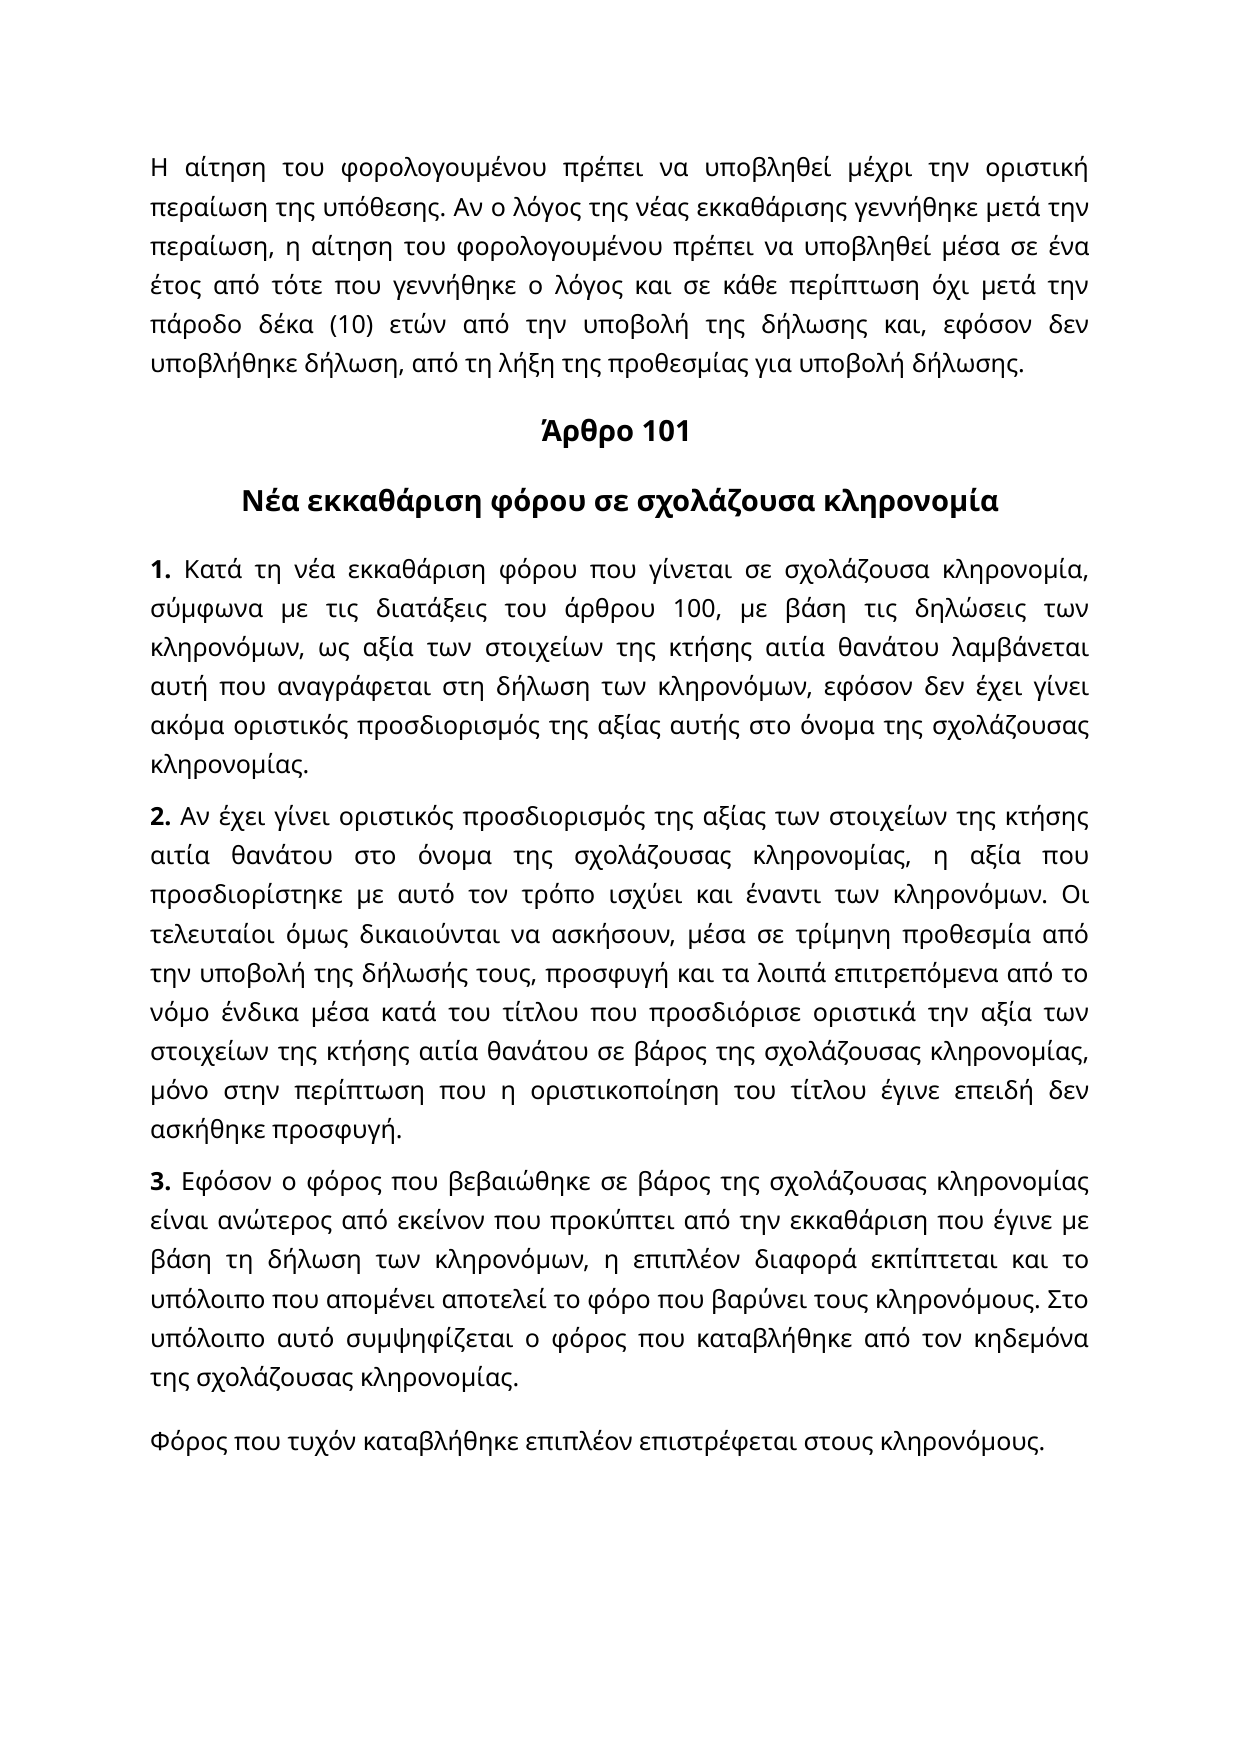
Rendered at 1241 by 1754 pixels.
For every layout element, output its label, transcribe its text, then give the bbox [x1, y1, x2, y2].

text 3. Εφόσον ο φόρος που βεβαιώθηκε σε βάρος της σχολάζουσας κληρονομίας είναι ανώτερος από εκείνον που προκύπτει από την εκκαθάριση που έγινε με βάση τη δήλωση των κληρονόμων, η επιπλέον διαφορά εκπίπτεται και το υπόλοιπο που απομένει αποτελεί το φόρο που βαρύνει τους κληρονόμους. Στο υπόλοιπο αυτό συμψηφίζεται ο φόρος που καταβλήθηκε από τον κηδεμόνα της σχολάζουσας κληρονομίας. [150, 1164, 1090, 1394]
text 1. Κατά τη νέα εκκαθάριση φόρου που γίνεται σε σχολάζουσα κληρονομία, σύμφωνα με τις διατάξεις του άρθρου 100, με βάση τις δηλώσεις των κληρονόμων, ως αξία των στοιχείων της κτήσης αιτία θανάτου λαμβάνεται αυτή που αναγράφεται στη δήλωση των κληρονόμων, εφόσον δεν έχει γίνει ακόμα οριστικός προσδιορισμός της αξίας αυτής στο όνομα της σχολάζουσας κληρονομίας. [150, 551, 1090, 781]
subtitle Άρθρο 101 [150, 410, 1090, 450]
subtitle Νέα εκκαθάριση φόρου σε σχολάζουσα κληρονομία [150, 481, 1090, 520]
text Η αίτηση του φορολογουμένου πρέπει να υποβληθεί μέχρι την οριστική περαίωση της υπόθεσης. Αν ο λόγος της νέας εκκαθάρισης γεννήθηκε μετά την περαίωση, η αίτηση του φορολογουμένου πρέπει να υποβληθεί μέσα σε ένα έτος από τότε που γεννήθηκε ο λόγος και σε κάθε περίπτωση όχι μετά την πάροδο δέκα (10) ετών από την υποβολή της δήλωσης και, εφόσον δεν υποβλήθηκε δήλωση, από τη λήξη της προθεσμίας για υποβολή δήλωσης. [150, 150, 1090, 380]
text 2. Αν έχει γίνει οριστικός προσδιορισμός της αξίας των στοιχείων της κτήσης αιτία θανάτου στο όνομα της σχολάζουσας κληρονομίας, η αξία που προσδιορίστηκε με αυτό τον τρόπο ισχύει και έναντι των κληρονόμων. Οι τελευταίοι όμως δικαιούνται να ασκήσουν, μέσα σε τρίμηνη προθεσμία από την υποβολή της δήλωσής τους, προσφυγή και τα λοιπά επιτρεπόμενα από το νόμο ένδικα μέσα κατά του τίτλου που προσδιόρισε οριστικά την αξία των στοιχείων της κτήσης αιτία θανάτου σε βάρος της σχολάζουσας κληρονομίας, μόνο στην περίπτωση που η οριστικοποίηση του τίτλου έγινε επειδή δεν ασκήθηκε προσφυγή. [150, 799, 1090, 1146]
text Φόρος που τυχόν καταβλήθηκε επιπλέον επιστρέφεται στους κληρονόμους. [150, 1424, 1090, 1458]
